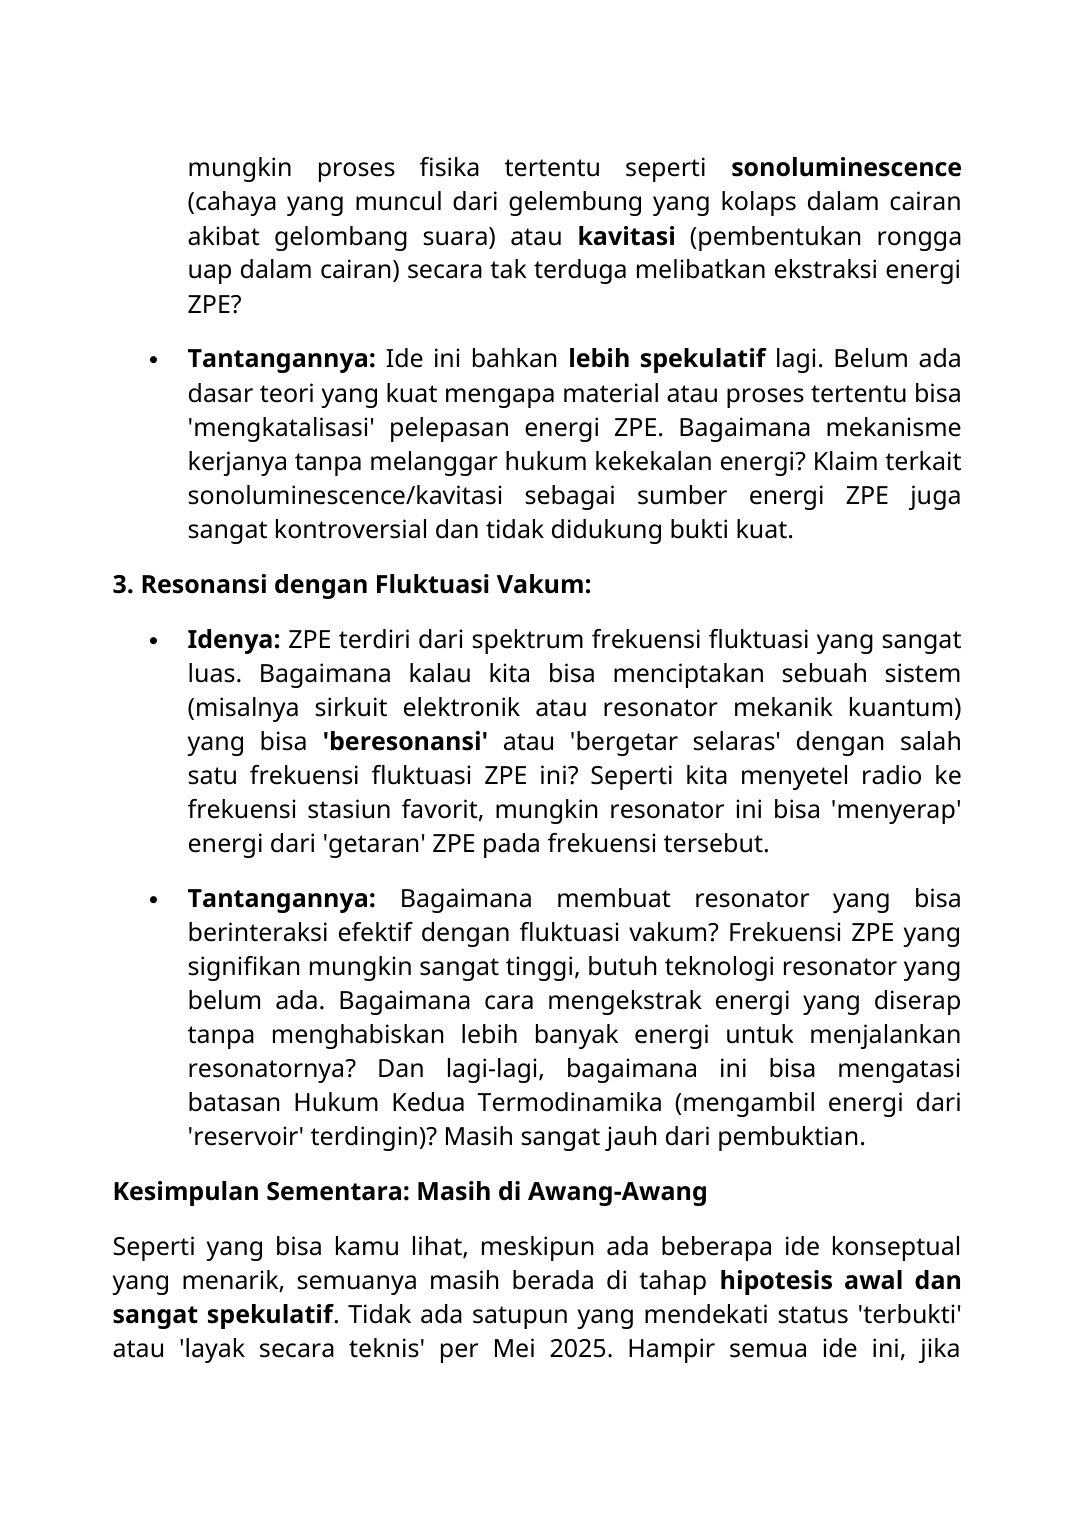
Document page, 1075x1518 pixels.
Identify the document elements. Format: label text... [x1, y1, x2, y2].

list Tantangannya: Ide ini bahkan lebih spekulatif lagi. Belum ada dasar teori yang kuat mengapa material atau proses tertentu bisa 'mengkatalisasi' pelepasan energi ZPE. Bagaimana mekanisme kerjanya tanpa melanggar hukum kekekalan energi? Klaim terkait sonoluminescence/kavitasi sebagai sumber energi ZPE juga sangat kontroversial dan tidak didukung bukti kuat. [150, 341, 962, 546]
list mungkin proses fisika tertentu seperti sonoluminescence (cahaya yang muncul dari gelembung yang kolaps dalam cairan akibat gelombang suara) atau kavitasi (pembentukan rongga uap dalam cairan) secara tak terduga melibatkan ekstraksi energi ZPE? [150, 150, 962, 320]
text 3. Resonansi dengan Fluktuasi Vakum: [112, 566, 962, 600]
text Kesimpulan Sementara: Masih di Awang-Awang [112, 1174, 962, 1208]
list Idenya: ZPE terdiri dari spektrum frekuensi fluktuasi yang sangat luas. Bagaimana kalau kita bisa menciptakan sebuah sistem (misalnya sirkuit elektronik atau resonator mekanik kuantum) yang bisa 'beresonansi' atau 'bergetar selaras' dengan salah satu frekuensi fluktuasi ZPE ini? Seperti kita menyetel radio ke frekuensi stasiun favorit, mungkin resonator ini bisa 'menyerap' energi dari 'getaran' ZPE pada frekuensi tersebut. [150, 621, 962, 860]
list Tantangannya: Bagaimana membuat resonator yang bisa berinteraksi efektif dengan fluktuasi vakum? Frekuensi ZPE yang signifikan mungkin sangat tinggi, butuh teknologi resonator yang belum ada. Bagaimana cara mengekstrak energi yang diserap tanpa menghabiskan lebih banyak energi untuk menjalankan resonatornya? Dan lagi-lagi, bagaimana ini bisa mengatasi batasan Hukum Kedua Termodinamika (mengambil energi dari 'reservoir' terdingin)? Masih sangat jauh dari pembuktian. [150, 881, 962, 1153]
text Seperti yang bisa kamu lihat, meskipun ada beberapa ide konseptual yang menarik, semuanya masih berada di tahap hipotesis awal dan sangat spekulatif. Tidak ada satupun yang mendekati status 'terbukti' atau 'layak secara teknis' per Mei 2025. Hampir semua ide ini, jika [112, 1229, 962, 1365]
